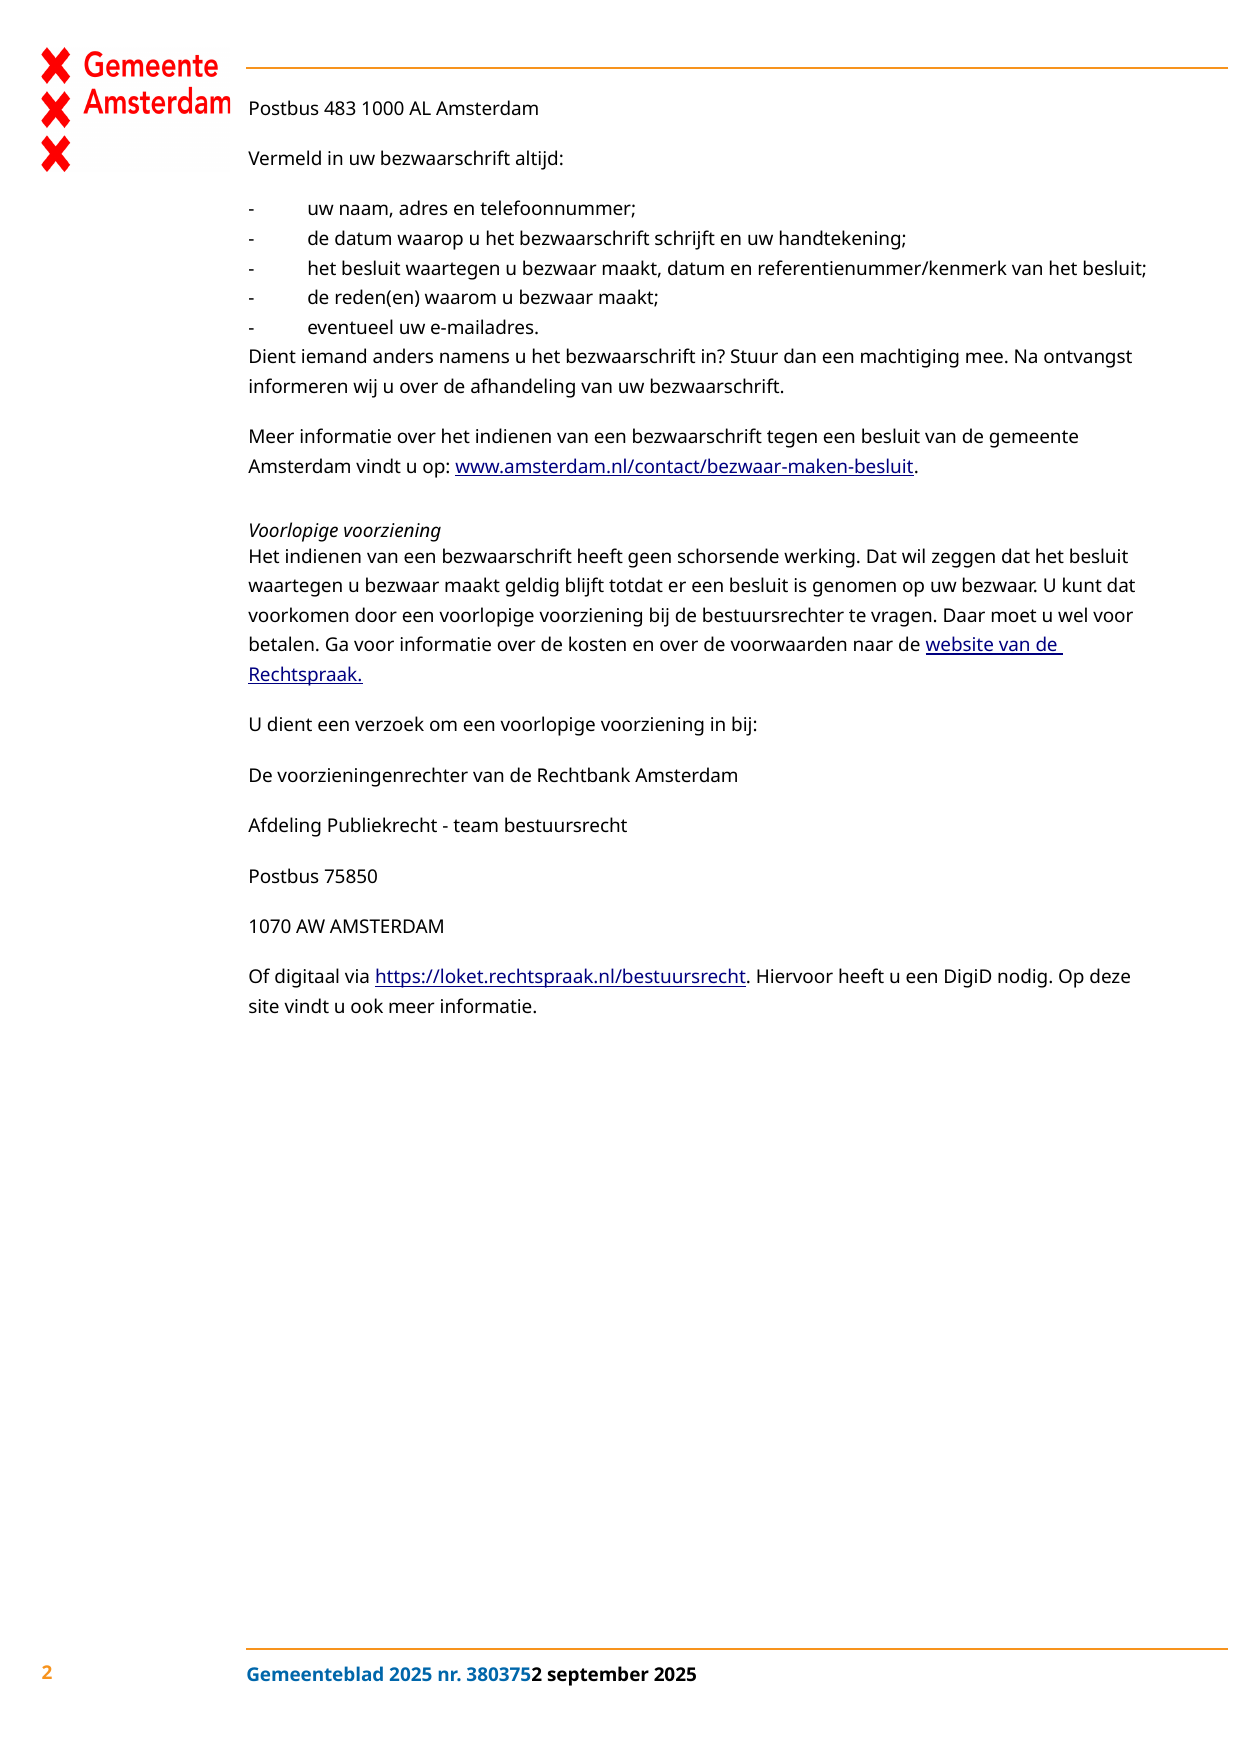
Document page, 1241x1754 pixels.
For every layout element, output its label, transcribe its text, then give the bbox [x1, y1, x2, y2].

text Het indienen van een bezwaarschrift heeft geen schorsende werking. Dat wil zeggen dat het besluit waartegen u bezwaar maakt geldig blijft totdat er een besluit is genomen op uw bezwaar. U kunt dat voorkomen door een voorlopige voorziening bij de bestuursrechter te vragen. Daar moet u wel voor betalen. Ga voor informatie over de kosten en over de voorwaarden naar de website van de Rechtspraak. [248, 543, 1152, 687]
picture [41, 47, 231, 172]
list eventueel uw e-mailadres. [248, 314, 1152, 340]
text Afdeling Publiekrecht - team bestuursrecht [248, 812, 1152, 838]
text Postbus 483 1000 AL Amsterdam [248, 95, 1152, 121]
list uw naam, adres en telefoonnummer; [248, 196, 1152, 221]
text De voorzieningenrechter van de Rechtbank Amsterdam [248, 762, 1152, 788]
text Meer informatie over het indienen van een bezwaarschrift tegen een besluit van de gemeente Amsterdam vindt u op: www.amsterdam.nl/contact/bezwaar-maken-besluit. [248, 423, 1152, 479]
text Vermeld in uw bezwaarschrift altijd: [248, 145, 1152, 171]
text U dient een verzoek om een voorlopige voorziening in bij: [248, 712, 1152, 737]
list de reden(en) waarom u bezwaar maakt; [248, 284, 1152, 310]
text Dient iemand anders namens u het bezwaarschrift in? Stuur dan een machtiging mee. Na ontvangst informeren wij u over de afhandeling van uw bezwaarschrift. [248, 343, 1152, 399]
text Voorlopige voorziening [248, 517, 1152, 543]
text 1070 AW AMSTERDAM [248, 913, 1152, 939]
list het besluit waartegen u bezwaar maakt, datum en referentienummer/kenmerk van het besluit; [248, 255, 1152, 281]
list de datum waarop u het bezwaarschrift schrijft en uw handtekening; [248, 225, 1152, 251]
text Postbus 75850 [248, 863, 1152, 888]
text Of digitaal via https://loket.rechtspraak.nl/bestuursrecht. Hiervoor heeft u een DigiD nodig. Op deze site vindt u ook meer informatie. [248, 964, 1152, 1019]
